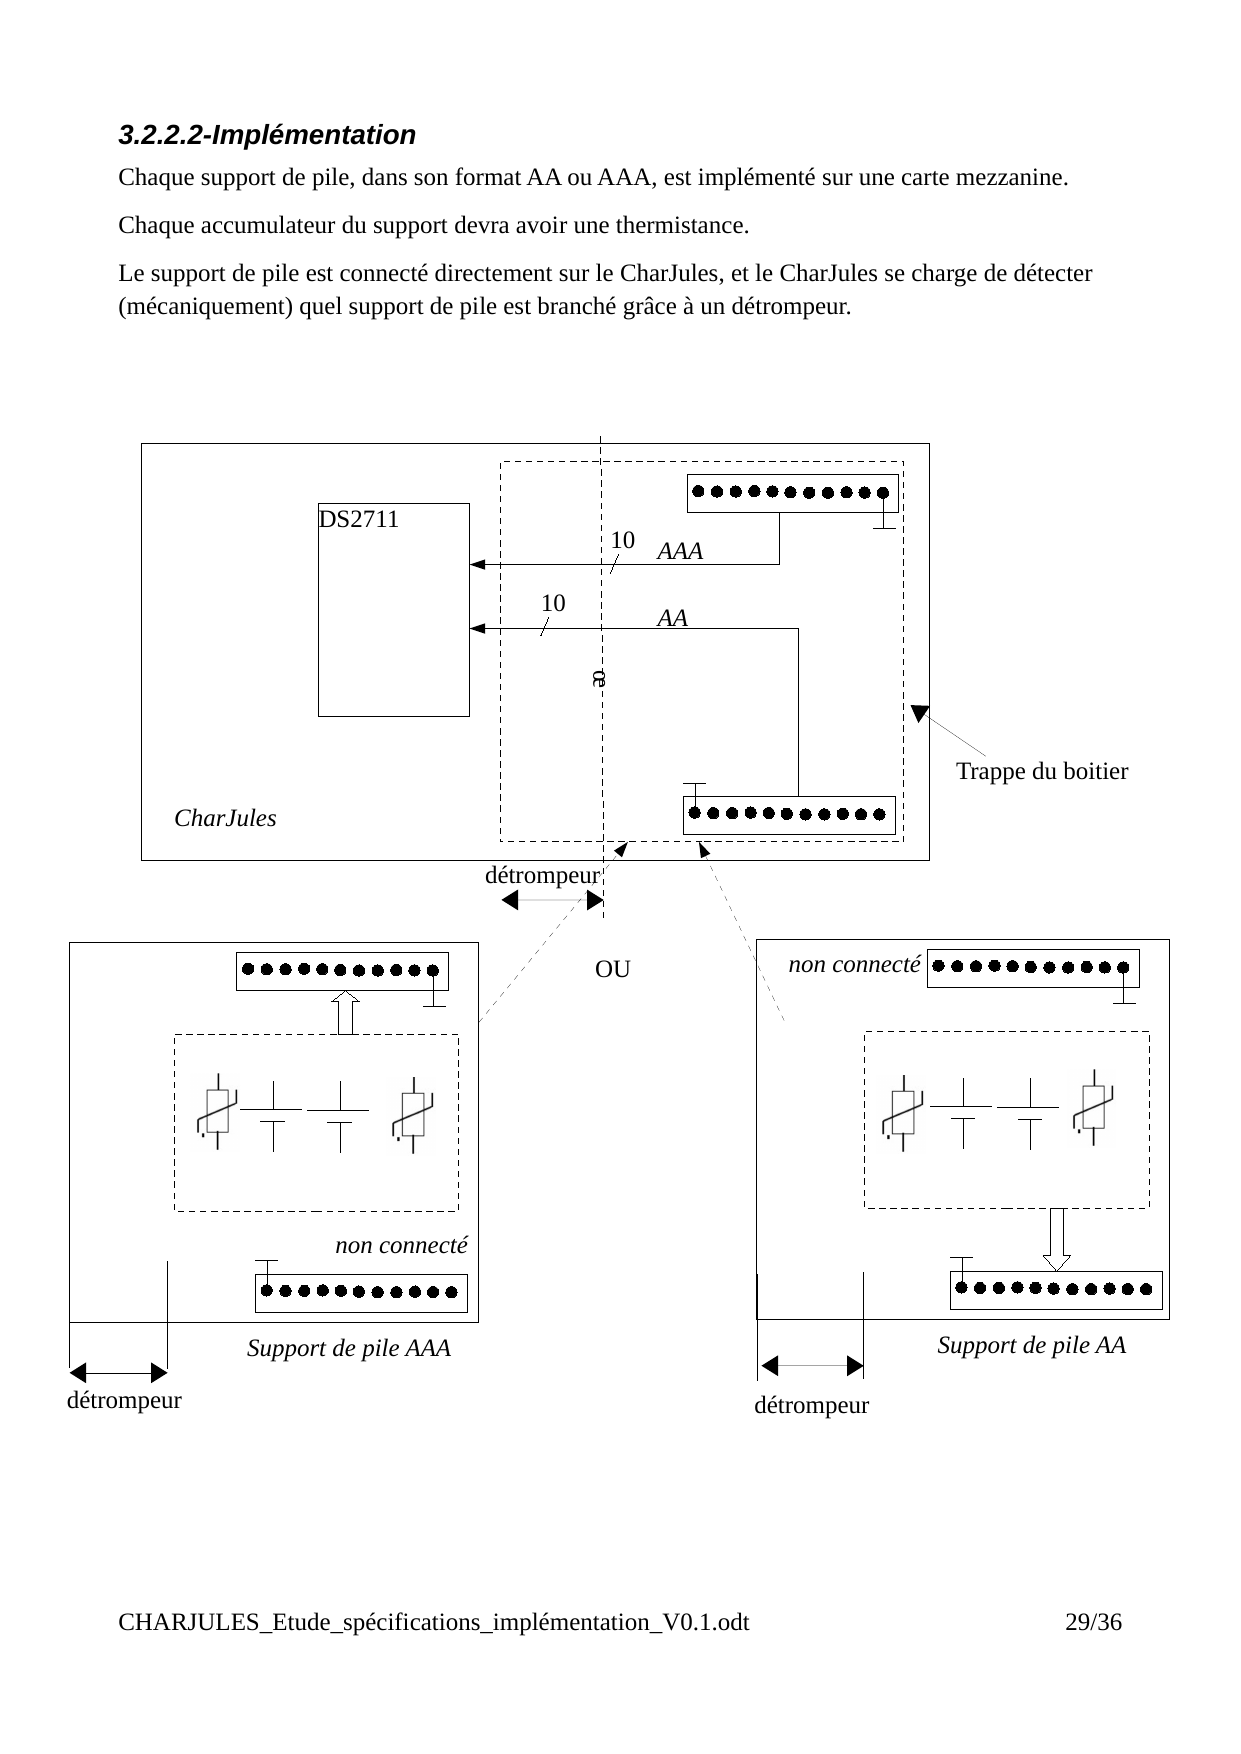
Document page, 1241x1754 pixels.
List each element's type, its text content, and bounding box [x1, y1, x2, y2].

picture [1067, 1070, 1116, 1147]
text Chaque support de pile, dans son format AA ou AAA, est implémenté sur une carte mezzanine. [118, 162, 1122, 191]
text Chaque accumulateur du support devra avoir une thermistance. [118, 210, 1122, 239]
text Le support de pile est connecté directement sur le CharJules, et le CharJules se charge de détecter (mécaniquement) quel support de pile est branché grâce à un détrompeur. [118, 258, 1122, 319]
picture [386, 1077, 436, 1155]
picture [191, 1074, 240, 1151]
subtitle 3.2.2.2-Implémentation [118, 118, 1122, 150]
picture [876, 1075, 926, 1153]
